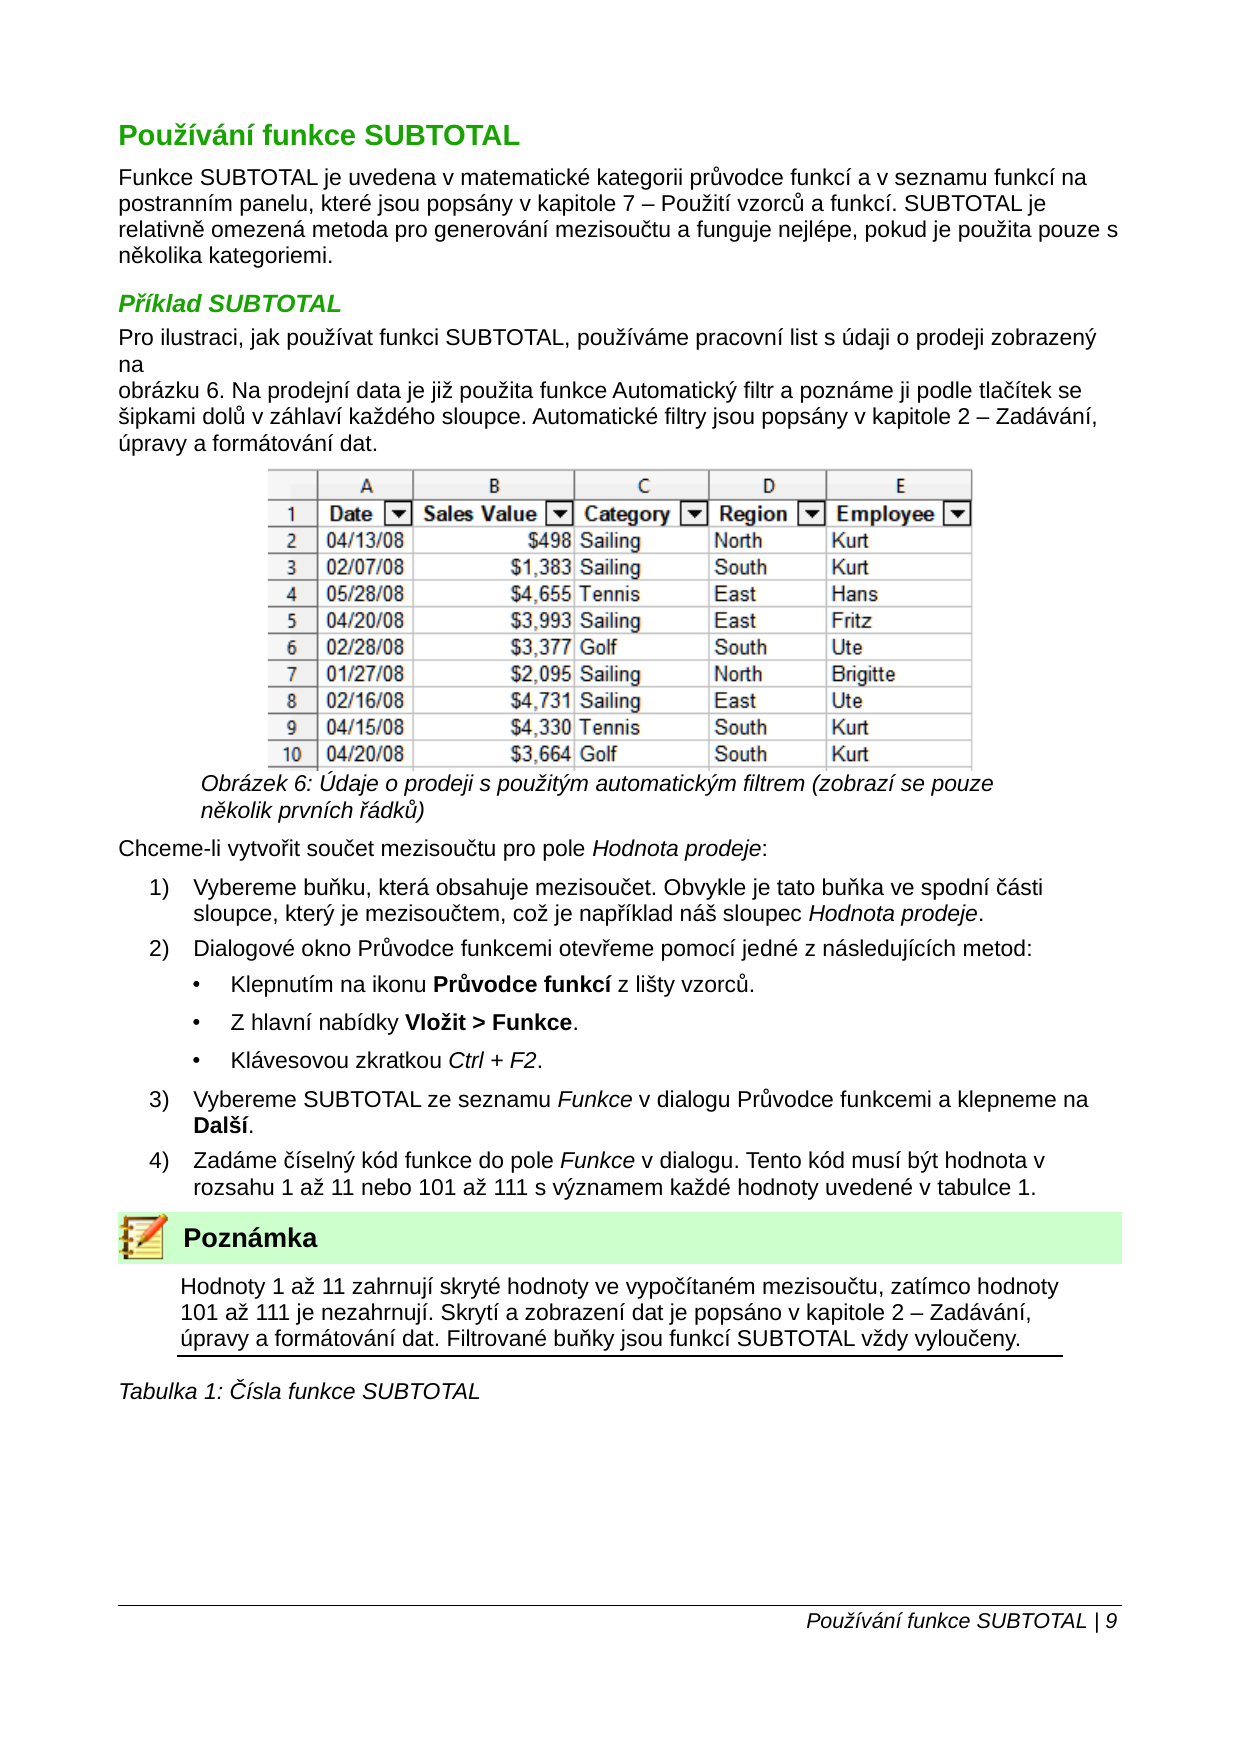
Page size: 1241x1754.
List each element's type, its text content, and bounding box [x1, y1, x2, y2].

text Hodnoty 1 až 11 zahrnují skryté hodnoty ve vypočítaném mezisoučtu, zatímco hodnoty 101 až 111 je nezahrnují. Skrytí a zobrazení dat je popsáno v kapitole 2 – Zadávání, úpravy a formátování dat. Filtrované buňky jsou funkcí SUBTOTAL vždy vyloučeny. [177, 1269, 1063, 1355]
list Klávesovou zkratkou Ctrl + F2. [192, 1047, 1122, 1073]
text Funkce SUBTOTAL je uvedena v matematické kategorii průvodce funkcí a v seznamu funkcí na postranním panelu, které jsou popsány v kapitole 7 – Použití vzorců a funkcí. SUBTOTAL je relativně omezená metoda pro generování mezisoučtu a funguje nejlépe, pokud je použita pouze s několika kategoriemi. [118, 163, 1122, 269]
list Z hlavní nabídky Vložit > Funkce. [192, 1009, 1122, 1035]
picture [119, 1212, 170, 1263]
text Obrázek 6: Údaje o prodeji s použitým automatickým filtrem (zobrazí se pouze několik prvních řádků) [201, 771, 1040, 823]
list Vybereme buňku, která obsahuje mezisoučet. Obvykle je tato buňka ve spodní části sloupce, který je mezisoučtem, což je například náš sloupec Hodnota prodeje. [169, 874, 1122, 926]
list Zadáme číselný kód funkce do pole Funkce v dialogu. Tento kód musí být hodnota v rozsahu 1 až 11 nebo 101 až 111 s významem každé hodnoty uvedené v tabulce 1. [169, 1147, 1122, 1200]
subtitle Poznámka [118, 1212, 1122, 1264]
text Pro ilustraci, jak používat funkci SUBTOTAL, používáme pracovní list s údaji o prodeji zobrazený na obrázku 6. Na prodejní data je již použita funkce Automatický filtr a poznáme ji podle tlačítek se šipkami dolů v záhlaví každého sloupce. Automatické filtry jsou popsány v kapitole 2 – Zadávání, úpravy a formátování dat. [118, 324, 1122, 456]
list Klepnutím na ikonu Průvodce funkcí z lišty vzorců. [192, 971, 1122, 997]
text Chceme-li vytvořit součet mezisoučtu pro pole Hodnota prodeje: [118, 835, 1122, 861]
list Vybereme SUBTOTAL ze seznamu Funkce v dialogu Průvodce funkcemi a klepneme na Další. [169, 1086, 1122, 1138]
list Dialogové okno Průvodce funkcemi otevřeme pomocí jedné z následujících metod: [169, 935, 1122, 962]
text Tabulka 1: Čísla funkce SUBTOTAL [118, 1378, 1122, 1404]
subtitle Používání funkce SUBTOTAL [118, 118, 1122, 152]
subtitle Příklad SUBTOTAL [118, 289, 1122, 318]
picture [267, 468, 973, 771]
